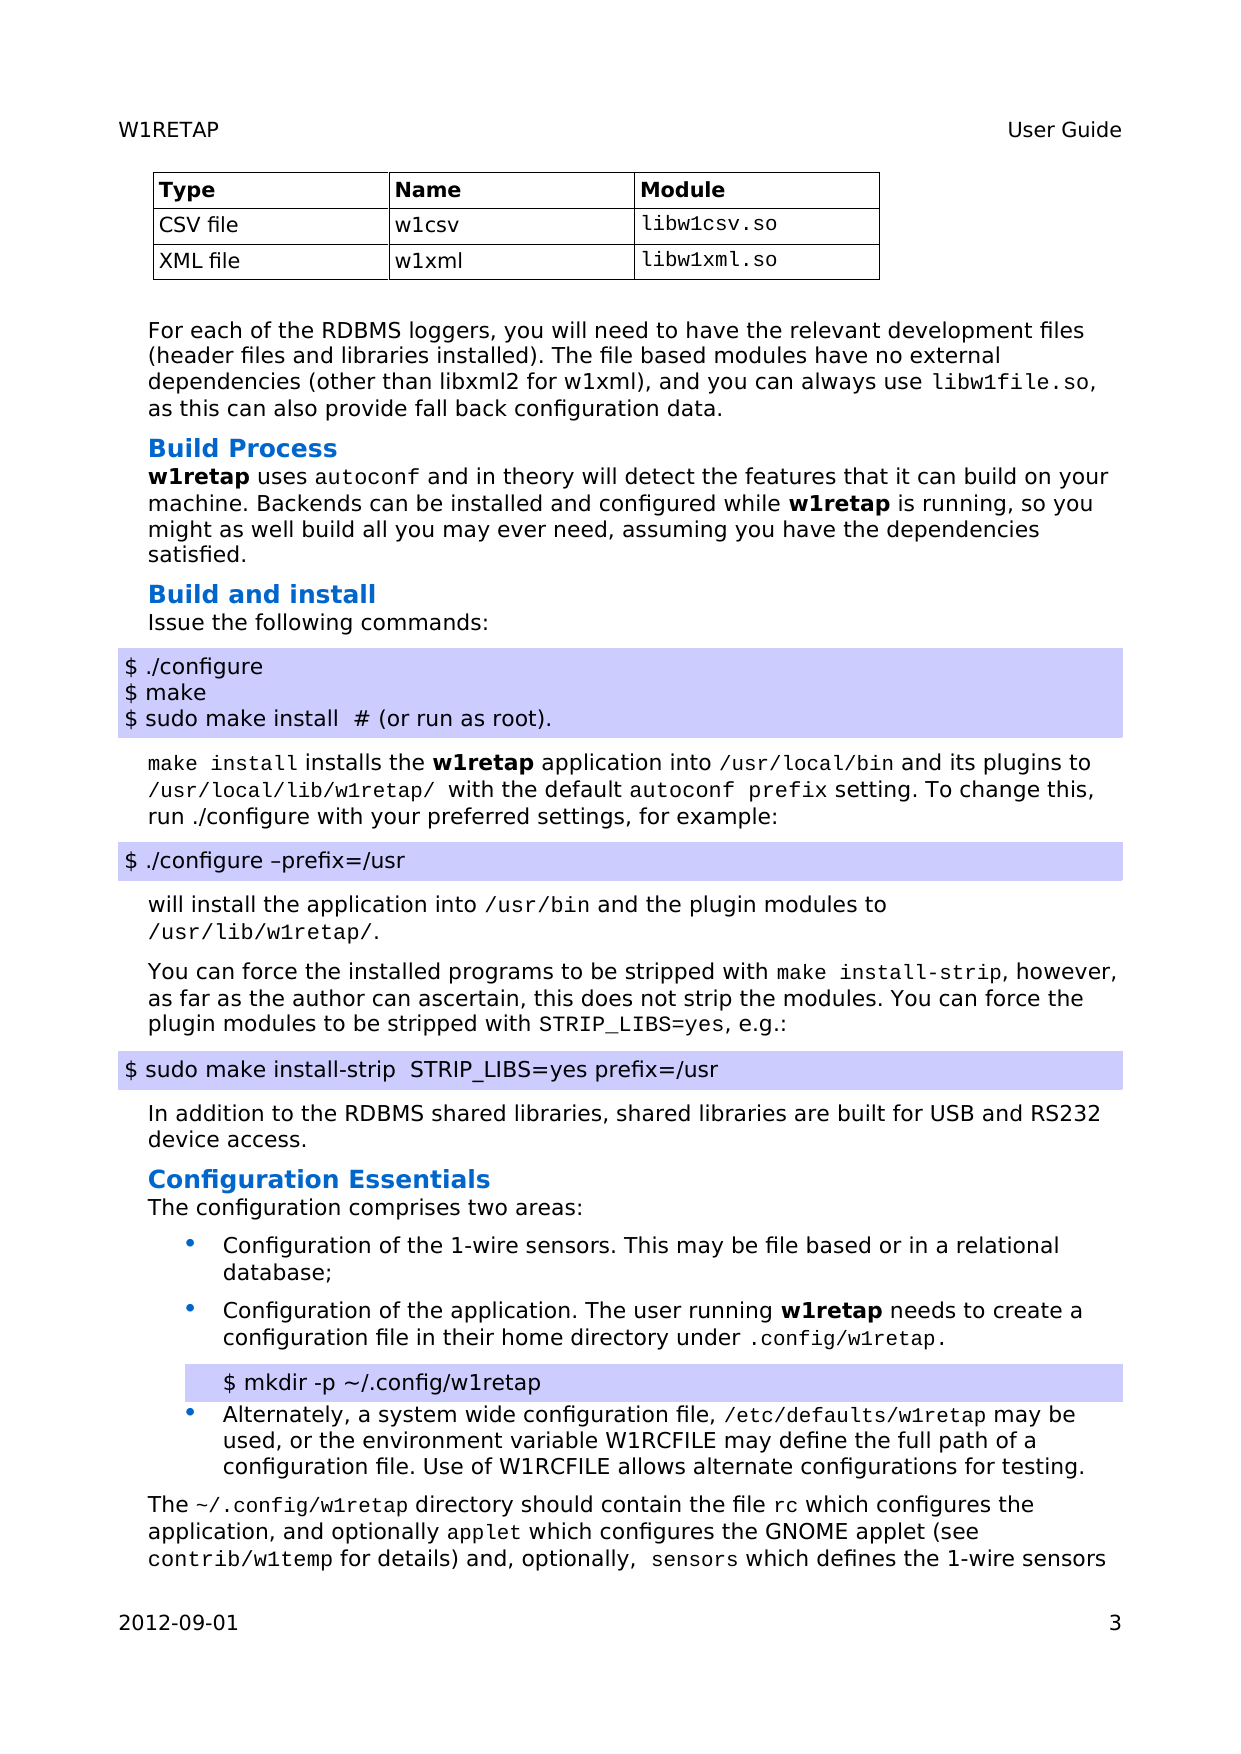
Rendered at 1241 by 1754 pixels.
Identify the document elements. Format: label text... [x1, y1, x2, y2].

table_header Name [390, 173, 634, 208]
subtitle Configuration Essentials [148, 1165, 1122, 1194]
list Alternately, a system wide configuration file, /etc/defaults/w1retap may be used, or the environment variable W1RCFILE may define the full path of a configuration file. Use of W1RCFILE allows alternate configurations for testing. [185, 1402, 1122, 1480]
table_cell CSV file [154, 209, 388, 244]
text $ ./configure –prefix=/usr [119, 843, 1122, 880]
table_cell w1xml [390, 245, 634, 279]
table_cell libw1xml.so [635, 245, 879, 279]
list Configuration of the 1-wire sensors. This may be file based or in a relational database; [185, 1233, 1122, 1285]
subtitle Build Process [148, 434, 1122, 464]
text Issue the following commands: [148, 610, 1122, 636]
text w1retap uses autoconf and in theory will detect the features that it can build on your machine. Backends can be installed and configured while w1retap is running, so you might as well build all you may ever need, assuming you have the dependencies satisfied. [148, 464, 1122, 568]
table_cell XML file [154, 245, 388, 279]
text $ ./configure $ make $ sudo make install # (or run as root). [119, 649, 1122, 737]
text make install installs the w1retap application into /usr/local/bin and its plugins to /usr/local/lib/w1retap/ with the default autoconf prefix setting. To change this, run ./configure with your preferred settings, for example: [148, 750, 1122, 829]
table_header Module [635, 173, 879, 208]
text $ sudo make install-strip STRIP_LIBS=yes prefix=/usr [119, 1052, 1122, 1089]
list $ mkdir -p ~/.config/w1retap [186, 1365, 1122, 1401]
table_cell w1csv [390, 209, 634, 244]
list Configuration of the application. The user running w1retap needs to create a configuration file in their home directory under .config/w1retap. [185, 1298, 1122, 1351]
text The configuration comprises two areas: [148, 1194, 1122, 1220]
text In addition to the RDBMS shared libraries, shared libraries are built for USB and RS232 device access. [148, 1101, 1122, 1153]
text The ~/.config/w1retap directory should contain the file rc which configures the application, and optionally applet which configures the GNOME applet (see contrib/w1temp for details) and, optionally, sensors which defines the 1-wire sensors [148, 1492, 1122, 1573]
text For each of the RDBMS loggers, you will need to have the relevant development files (header files and libraries installed). The file based modules have no external dependencies (other than libxml2 for w1xml), and you can always use libw1file.so, as this can also provide fall back configuration data. [148, 318, 1122, 422]
text You can force the installed programs to be stripped with make install-strip, however, as far as the author can ascertain, this does not strip the modules. You can force the plugin modules to be stripped with STRIP_LIBS=yes, e.g.: [148, 959, 1122, 1038]
table_header Type [154, 173, 388, 208]
subtitle Build and install [148, 581, 1122, 610]
table_cell libw1csv.so [635, 209, 879, 244]
text will install the application into /usr/bin and the plugin modules to /usr/lib/w1retap/. [148, 892, 1122, 946]
